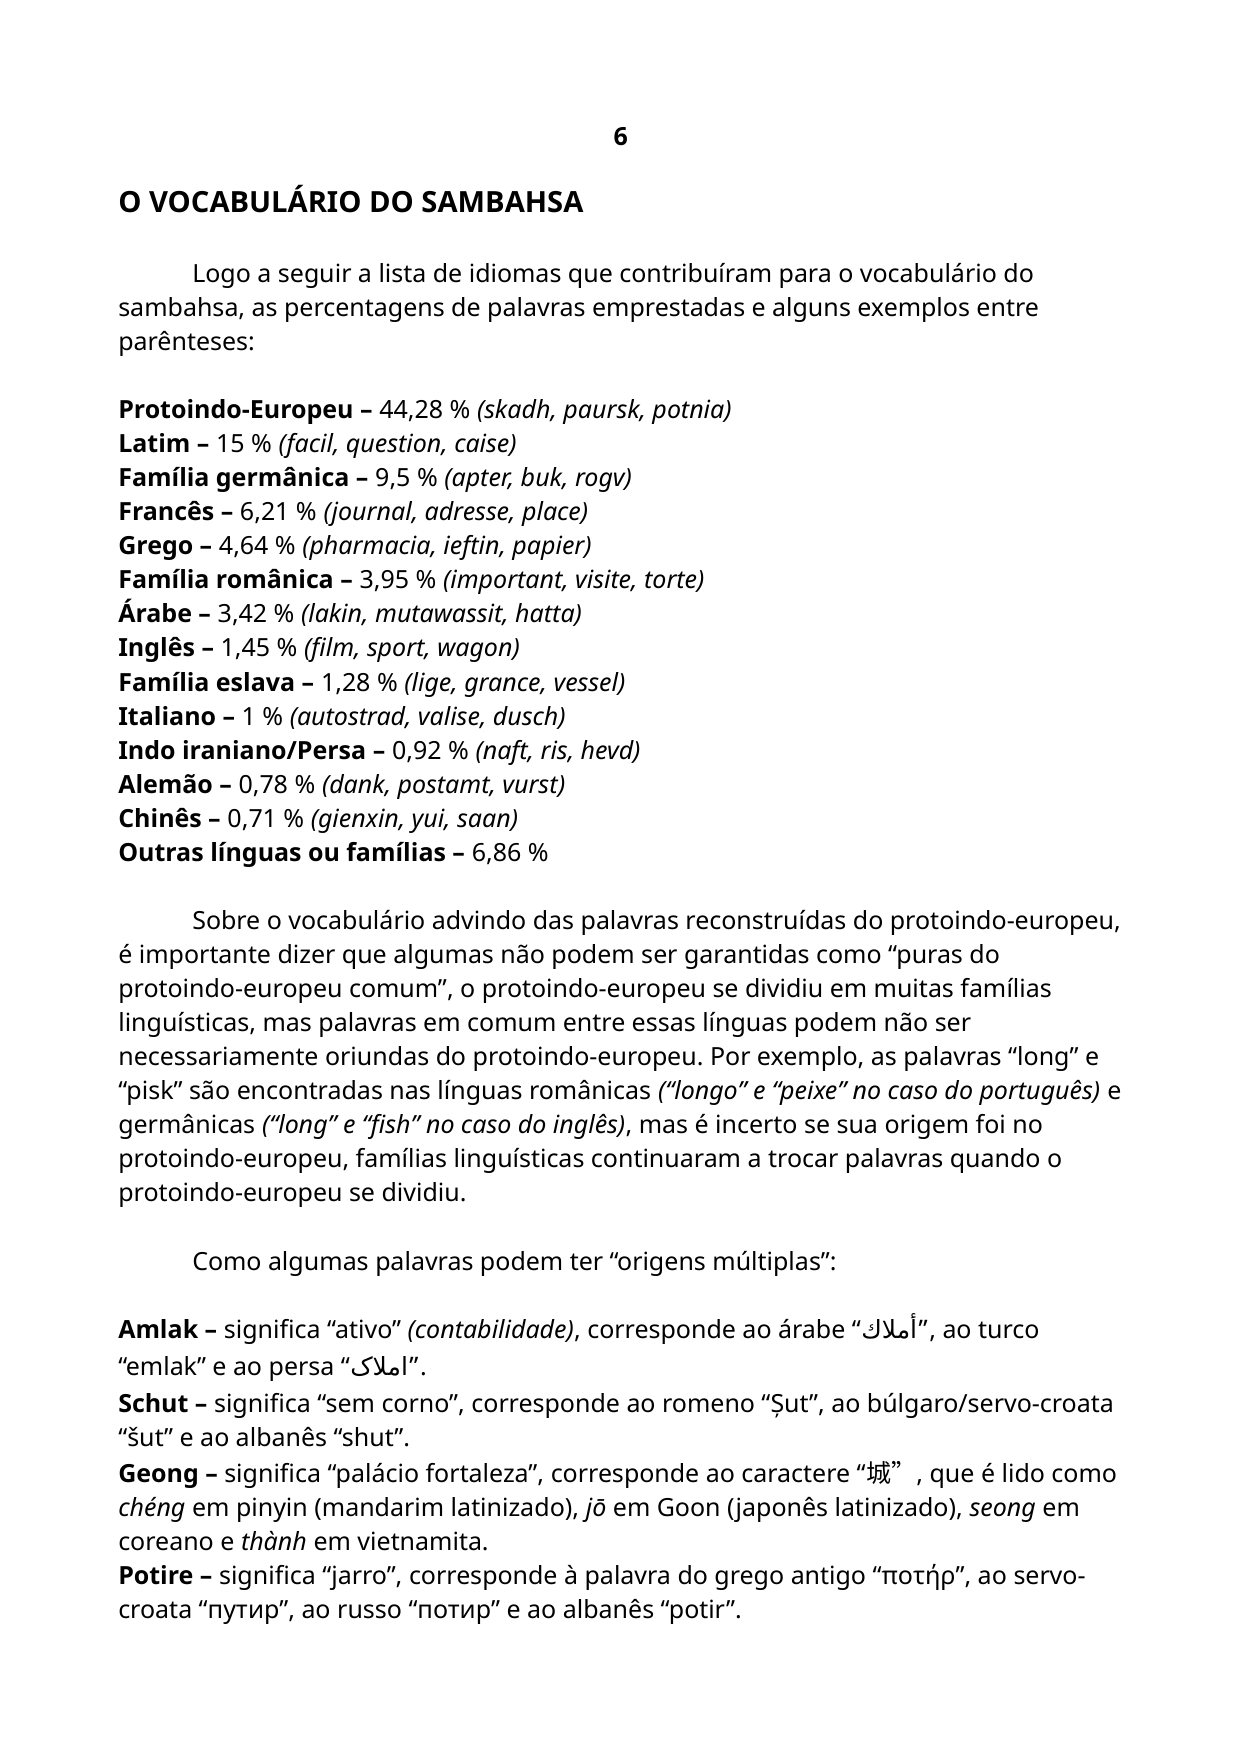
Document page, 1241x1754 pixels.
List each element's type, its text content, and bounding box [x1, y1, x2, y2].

text Potire – significa “jarro”, corresponde à palavra do grego antigo “ποτήρ”, ao servo-croata “путир”, ao russo “потир” e ao albanês “potir”. [118, 1558, 1123, 1626]
text Chinês – 0,71 % (gienxin, yui, saan) [118, 800, 1123, 834]
text Protoindo-Europeu – 44,28 % (skadh, paursk, potnia) [118, 392, 1123, 426]
text Árabe – 3,42 % (lakin, mutawassit, hatta) [118, 596, 1123, 630]
text Outras línguas ou famílias – 6,86 % [118, 834, 1123, 868]
text Como algumas palavras podem ter “origens múltiplas”: [118, 1243, 1123, 1277]
text Sobre o vocabulário advindo das palavras reconstruídas do protoindo-europeu, é importante dizer que algumas não podem ser garantidas como “puras do protoindo-europeu comum”, o protoindo-europeu se dividiu em muitas famílias linguísticas, mas palavras em comum entre essas línguas podem não ser necessariamente oriundas do protoindo-europeu. Por exemplo, as palavras “long” e “pisk” são encontradas nas línguas românicas (“longo” e “peixe” no caso do português) e germânicas (“long” e “fish” no caso do inglês), mas é incerto se sua origem foi no protoindo-europeu, famílias linguísticas continuaram a trocar palavras quando o protoindo-europeu se dividiu. [118, 903, 1123, 1209]
text Geong – significa “palácio fortaleza”, corresponde ao caractere “城”, que é lido como chéng em pinyin (mandarim latinizado), jō em Goon (japonês latinizado), seong em coreano e thành em vietnamita. [118, 1453, 1123, 1558]
text Família eslava – 1,28 % (lige, grance, vessel) [118, 664, 1123, 698]
text Inglês – 1,45 % (film, sport, wagon) [118, 630, 1123, 664]
subtitle O VOCABULÁRIO DO SAMBAHSA [118, 182, 1123, 221]
text Família germânica – 9,5 % (apter, buk, rogv) [118, 460, 1123, 494]
text Latim – 15 % (facil, question, caise) [118, 426, 1123, 460]
text Amlak – significa “ativo” (contabilidade), corresponde ao árabe “أملاك”, ao turco “emlak” e ao persa “املاک”. [118, 1311, 1123, 1385]
text Família românica – 3,95 % (important, visite, torte) [118, 562, 1123, 596]
text Francês – 6,21 % (journal, adresse, place) [118, 494, 1123, 528]
text Logo a seguir a lista de idiomas que contribuíram para o vocabulário do sambahsa, as percentagens de palavras emprestadas e alguns exemplos entre parênteses: [118, 255, 1123, 358]
text Schut – significa “sem corno”, corresponde ao romeno “Șut”, ao búlgaro/servo-croata “šut” e ao albanês “shut”. [118, 1385, 1123, 1453]
text Alemão – 0,78 % (dank, postamt, vurst) [118, 766, 1123, 800]
text Grego – 4,64 % (pharmacia, ieftin, papier) [118, 528, 1123, 562]
text Italiano – 1 % (autostrad, valise, dusch) [118, 698, 1123, 732]
text Indo iraniano/Persa – 0,92 % (naft, ris, hevd) [118, 732, 1123, 766]
